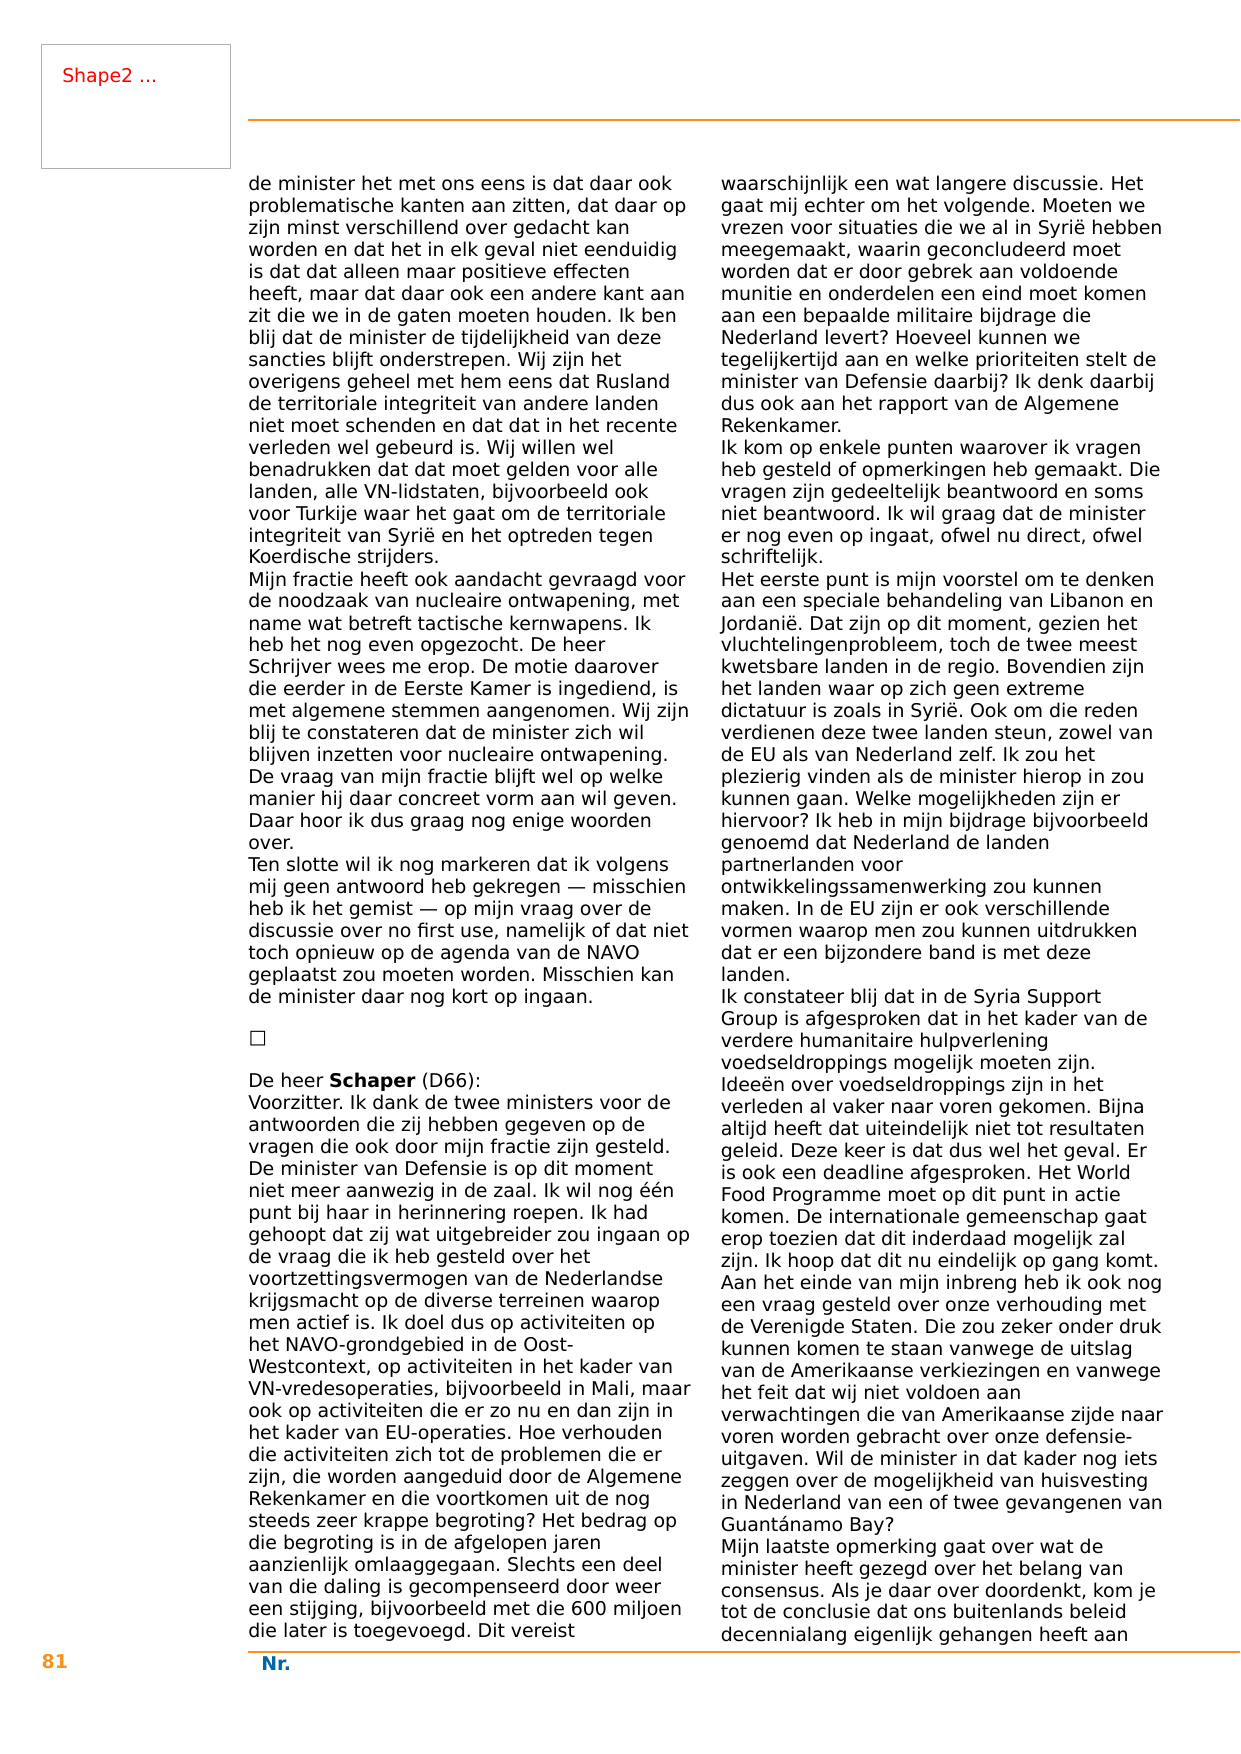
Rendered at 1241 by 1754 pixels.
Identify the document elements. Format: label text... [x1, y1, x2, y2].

text Mijn laatste opmerking gaat over wat de minister heeft gezegd over het belang van consensus. Als je daar over doordenkt, kom je tot de conclusie dat ons buitenlands beleid decennialang eigenlijk gehangen heeft aan [721, 1536, 1163, 1645]
text Het eerste punt is mijn voorstel om te denken aan een speciale behandeling van Libanon en Jordanië. Dat zijn op dit moment, gezien het vluchtelingenprobleem, toch de twee meest kwetsbare landen in de regio. Bovendien zijn het landen waar op zich geen extreme dictatuur is zoals in Syrië. Ook om die reden verdienen deze twee landen steun, zowel van de EU als van Nederland zelf. Ik zou het plezierig vinden als de minister hierop in zou kunnen gaan. Welke mogelijkheden zijn er hiervoor? Ik heb in mijn bijdrage bijvoorbeeld genoemd dat Nederland de landen partnerlanden voor ontwikkelingssamenwerking zou kunnen maken. In de EU zijn er ook verschillende vormen waarop men zou kunnen uitdrukken dat er een bijzondere band is met deze landen. [721, 568, 1163, 986]
text Ten slotte wil ik nog markeren dat ik volgens mij geen antwoord heb gekregen — misschien heb ik het gemist — op mijn vraag over de discussie over no first use, namelijk of dat niet toch opnieuw op de agenda van de NAVO geplaatst zou moeten worden. Misschien kan de minister daar nog kort op ingaan. [248, 854, 691, 1008]
text Ik constateer blij dat in de Syria Support Group is afgesproken dat in het kader van de verdere humanitaire hulpverlening voedseldroppings mogelijk moeten zijn. Ideeën over voedseldroppings zijn in het verleden al vaker naar voren gekomen. Bijna altijd heeft dat uiteindelijk niet tot resultaten geleid. Deze keer is dat dus wel het geval. Er is ook een deadline afgesproken. Het World Food Programme moet op dit punt in actie komen. De internationale gemeenschap gaat erop toezien dat dit inderdaad mogelijk zal zijn. Ik hoop dat dit nu eindelijk op gang komt. [721, 986, 1163, 1272]
text Aan het einde van mijn inbreng heb ik ook nog een vraag gesteld over onze verhouding met de Verenigde Staten. Die zou zeker onder druk kunnen komen te staan vanwege de uitslag van de Amerikaanse verkiezingen en vanwege het feit dat wij niet voldoen aan verwachtingen die van Amerikaanse zijde naar voren worden gebracht over onze defensie-uitgaven. Wil de minister in dat kader nog iets zeggen over de mogelijkheid van huisvesting in Nederland van een of twee gevangenen van Guantánamo Bay? [721, 1272, 1163, 1536]
text Voorzitter. Ik dank de twee ministers voor de antwoorden die zij hebben gegeven op de vragen die ook door mijn fractie zijn gesteld. De minister van Defensie is op dit moment niet meer aanwezig in de zaal. Ik wil nog één punt bij haar in herinnering roepen. Ik had gehoopt dat zij wat uitgebreider zou ingaan op de vraag die ik heb gesteld over het voortzettingsvermogen van de Nederlandse krijgsmacht op de diverse terreinen waarop men actief is. Ik doel dus op activiteiten op het NAVO-grondgebied in de Oost-Westcontext, op activiteiten in het kader van VN-vredesoperaties, bijvoorbeeld in Mali, maar ook op activiteiten die er zo nu en dan zijn in het kader van EU-operaties. Hoe verhouden die activiteiten zich tot de problemen die er zijn, die worden aangeduid door de Algemene Rekenkamer en die voortkomen uit de nog steeds zeer krappe begroting? Het bedrag op die begroting is in de afgelopen jaren aanzienlijk omlaaggegaan. Slechts een deel van die daling is gecompenseerd door weer een stijging, bijvoorbeeld met die 600 miljoen die later is toegevoegd. Dit vereist [248, 1092, 691, 1641]
text Mijn fractie heeft ook aandacht gevraagd voor de noodzaak van nucleaire ontwapening, met name wat betreft tactische kernwapens. Ik heb het nog even opgezocht. De heer Schrijver wees me erop. De motie daarover die eerder in de Eerste Kamer is ingediend, is met algemene stemmen aangenomen. Wij zijn blij te constateren dat de minister zich wil blijven inzetten voor nucleaire ontwapening. De vraag van mijn fractie blijft wel op welke manier hij daar concreet vorm aan wil geven. Daar hoor ik dus graag nog enige woorden over. [248, 568, 691, 854]
text Ik kom op enkele punten waarover ik vragen heb gesteld of opmerkingen heb gemaakt. Die vragen zijn gedeeltelijk beantwoord en soms niet beantwoord. Ik wil graag dat de minister er nog even op ingaat, ofwel nu direct, ofwel schriftelijk. [721, 437, 1163, 568]
text waarschijnlijk een wat langere discussie. Het gaat mij echter om het volgende. Moeten we vrezen voor situaties die we al in Syrië hebben meegemaakt, waarin geconcludeerd moet worden dat er door gebrek aan voldoende munitie en onderdelen een eind moet komen aan een bepaalde militaire bijdrage die Nederland levert? Hoeveel kunnen we tegelijkertijd aan en welke prioriteiten stelt de minister van Defensie daarbij? Ik denk daarbij dus ook aan het rapport van de Algemene Rekenkamer. [721, 173, 1163, 437]
text De heer Schaper (D66): [248, 1070, 691, 1092]
text ⬜ [248, 1028, 691, 1050]
text de minister het met ons eens is dat daar ook problematische kanten aan zitten, dat daar op zijn minst verschillend over gedacht kan worden en dat het in elk geval niet eenduidig is dat dat alleen maar positieve effecten heeft, maar dat daar ook een andere kant aan zit die we in de gaten moeten houden. Ik ben blij dat de minister de tijdelijkheid van deze sancties blijft onderstrepen. Wij zijn het overigens geheel met hem eens dat Rusland de territoriale integriteit van andere landen niet moet schenden en dat dat in het recente verleden wel gebeurd is. Wij willen wel benadrukken dat dat moet gelden voor alle landen, alle VN-lidstaten, bijvoorbeeld ook voor Turkije waar het gaat om de territoriale integriteit van Syrië en het optreden tegen Koerdische strijders. [248, 173, 691, 568]
